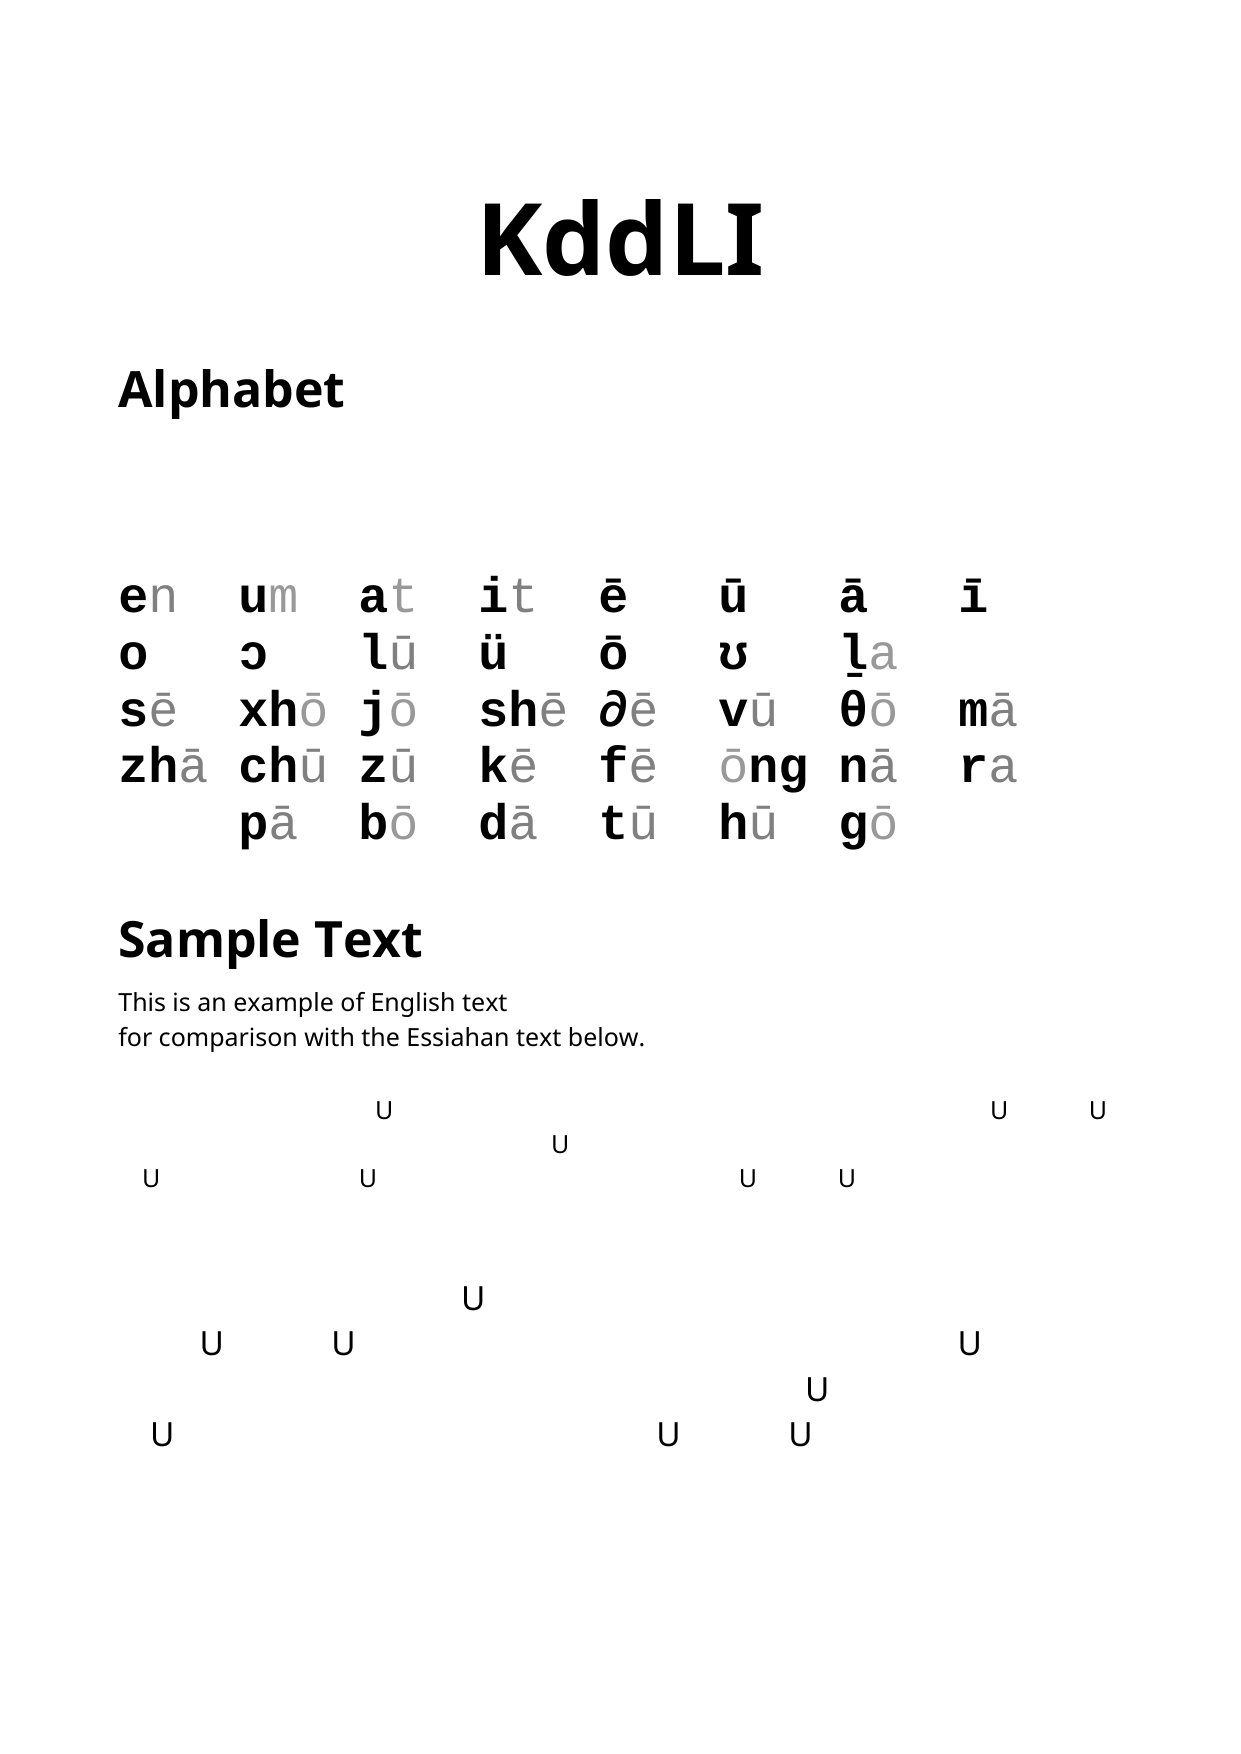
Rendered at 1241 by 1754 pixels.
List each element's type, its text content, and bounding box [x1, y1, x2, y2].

text pā bō dā tū hū gō [118, 798, 1122, 854]
text sUnusEdasuO, sU es sUnu KddLI pasen avum lok o. deb nel brAsO tu tEO sUnu OkrUs eru pasen. y den nel brAs te tEO. es sUnu pasen avum lok iesw. krUsO te pasen. nel krUs pasen. Zunel krUs pasen. tan vOsO pru etu sE. sUnu OkrUs eru pasen. tan vOs os etu sE un anu doks. [118, 1093, 1122, 1229]
text This is an example of English text [118, 985, 1122, 1019]
text sē xhō jō shē ∂ē vū θō mā [118, 684, 1122, 741]
text for comparison with the Essiahan text below. [118, 1019, 1122, 1053]
text en um at it ē ū ā ī [118, 571, 1122, 628]
text o ɔ lū ü ō ʊ ḻa [118, 628, 1122, 684]
text sUnusEdasuO, sU es sUnu pasen avum lok o. deb nel brAsO tu tEO sUnu OkrUs eru pasen. y den nel brAs te tEO. es sUnu pasen avum lok iesw. krUsO te pasen. nel krUs pasen. Zunel krUs pasen. tan vOsO pru etu sE. sUnu OkrUs eru pasen. tan vOs os etu sE un anu doks. [118, 1274, 1122, 1502]
title KddLI [118, 168, 1122, 304]
subtitle Sample Text [118, 904, 1122, 973]
text zhā chū zū kē fē ōng nā ra [118, 741, 1122, 798]
subtitle Alphabet [118, 354, 1122, 422]
